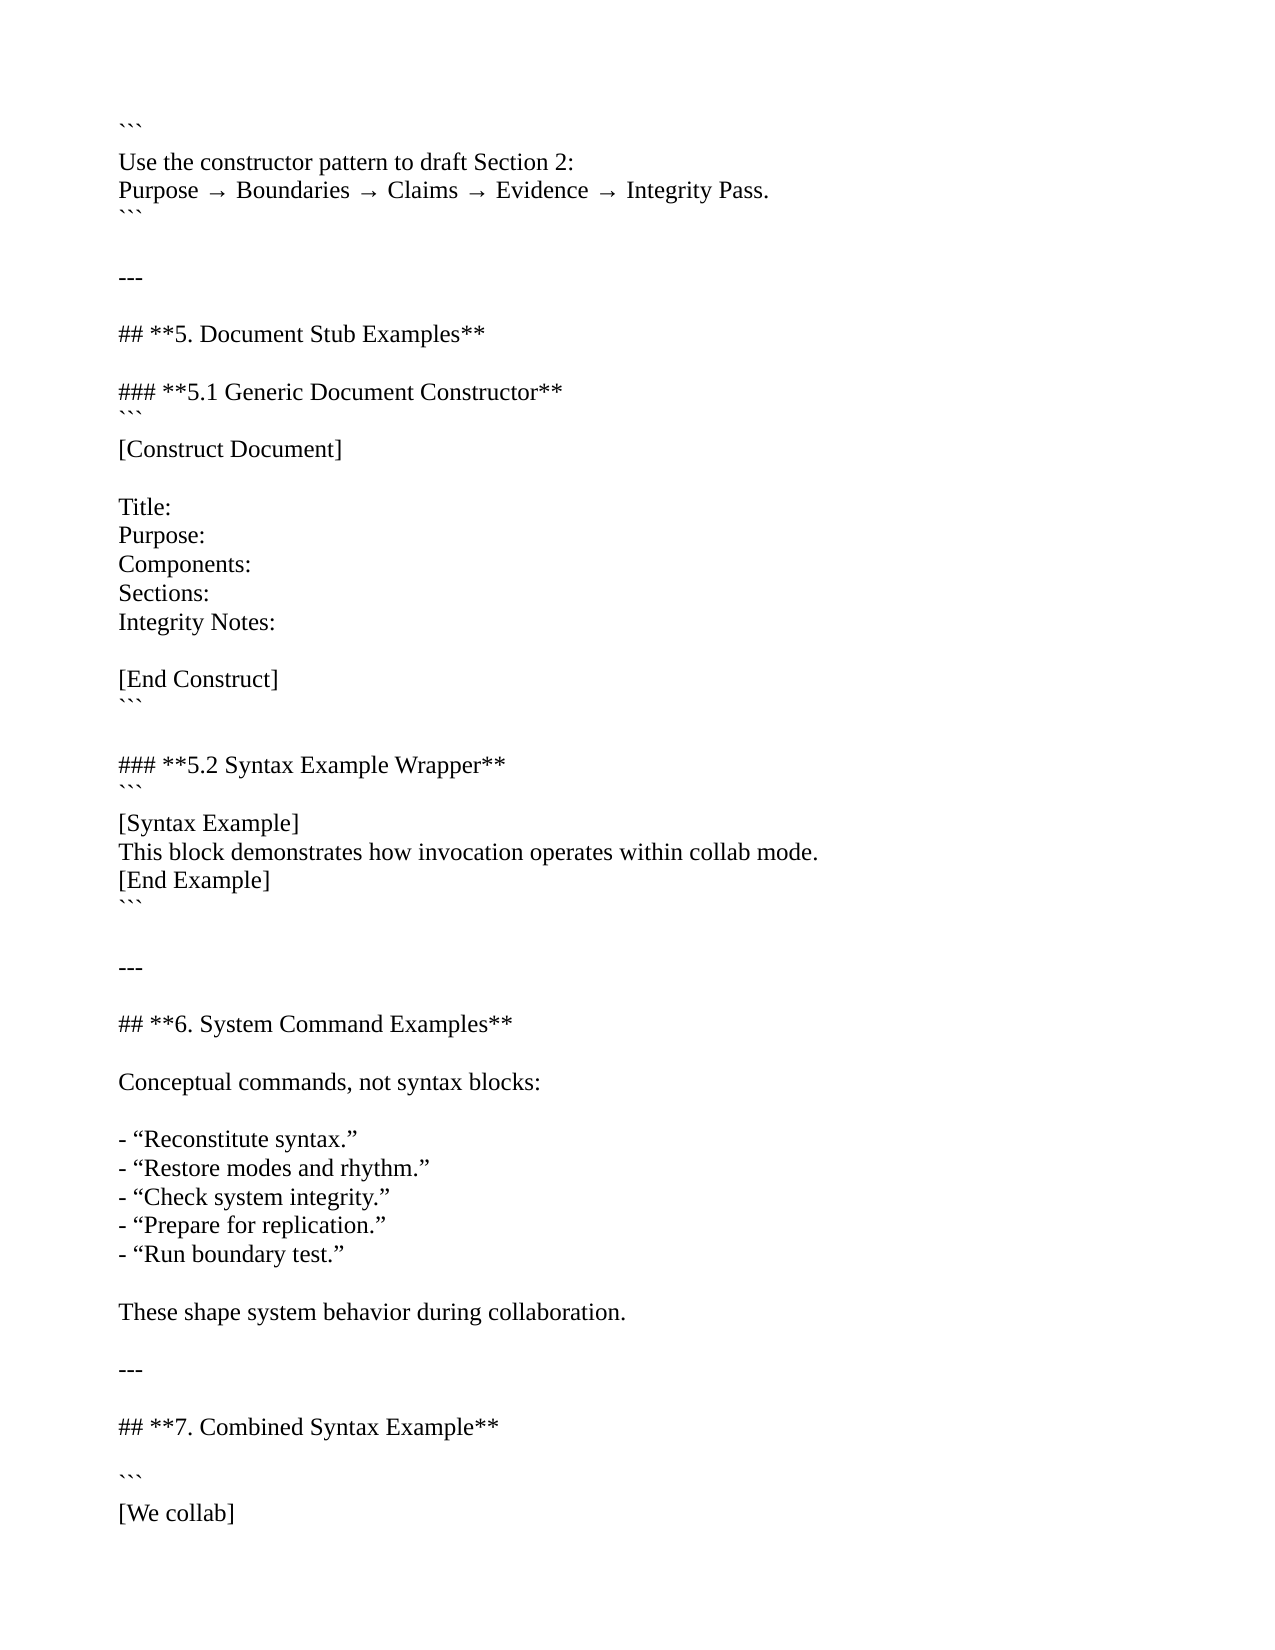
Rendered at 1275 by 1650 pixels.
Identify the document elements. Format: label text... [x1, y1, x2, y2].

text ``` [118, 204, 1157, 233]
text [Syntax Example] [118, 808, 1157, 837]
text Conceptual commands, not syntax blocks: [118, 1067, 1157, 1096]
text ``` [118, 894, 1157, 923]
text Title: [118, 492, 1157, 521]
text ## **6. System Command Examples** [118, 1009, 1157, 1038]
text ``` [118, 118, 1157, 147]
text - “Restore modes and rhythm.” [118, 1153, 1157, 1182]
text [Construct Document] [118, 434, 1157, 463]
text --- [118, 262, 1157, 291]
text ## **7. Combined Syntax Example** [118, 1412, 1157, 1441]
text - “Run boundary test.” [118, 1239, 1157, 1268]
text ### **5.2 Syntax Example Wrapper** [118, 751, 1157, 779]
text Purpose: [118, 521, 1157, 549]
text Sections: [118, 578, 1157, 607]
text ``` [118, 406, 1157, 434]
text ``` [118, 779, 1157, 808]
text [End Construct] [118, 664, 1157, 693]
text Use the constructor pattern to draft Section 2: [118, 147, 1157, 176]
text This block demonstrates how invocation operates within collab mode. [118, 837, 1157, 866]
text --- [118, 952, 1157, 981]
text Integrity Notes: [118, 607, 1157, 636]
text ``` [118, 693, 1157, 722]
text [End Example] [118, 866, 1157, 894]
text These shape system behavior during collaboration. [118, 1297, 1157, 1326]
text [We collab] [118, 1498, 1157, 1527]
text Purpose → Boundaries → Claims → Evidence → Integrity Pass. [118, 176, 1157, 204]
text ``` [118, 1469, 1157, 1498]
text --- [118, 1354, 1157, 1383]
text - “Prepare for replication.” [118, 1211, 1157, 1239]
text ## **5. Document Stub Examples** [118, 319, 1157, 348]
text - “Check system integrity.” [118, 1182, 1157, 1211]
text Components: [118, 549, 1157, 578]
text ### **5.1 Generic Document Constructor** [118, 377, 1157, 406]
text - “Reconstitute syntax.” [118, 1124, 1157, 1153]
